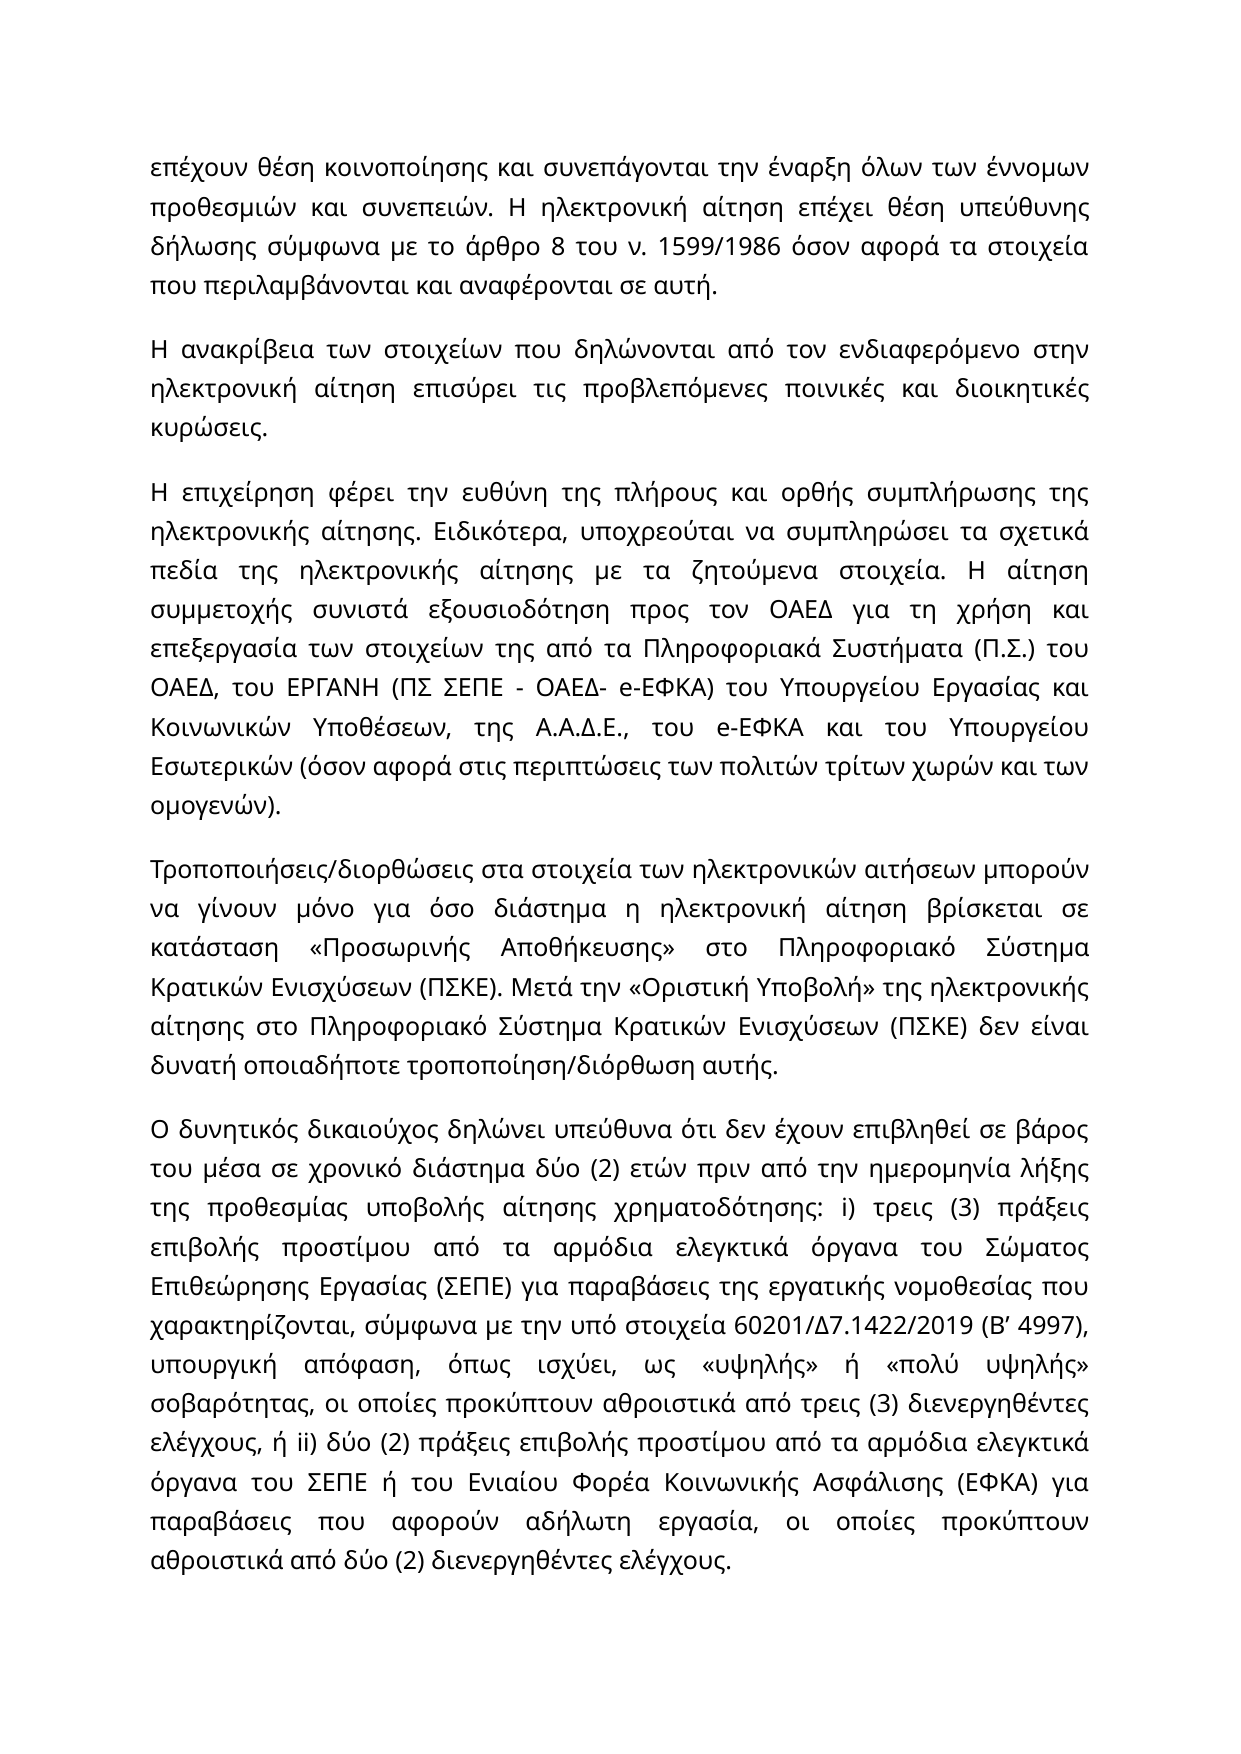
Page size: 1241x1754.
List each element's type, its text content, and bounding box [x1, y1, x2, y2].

text Ο δυνητικός δικαιούχος δηλώνει υπεύθυνα ότι δεν έχουν επιβληθεί σε βάρος του μέσα σε χρονικό διάστημα δύο (2) ετών πριν από την ημερομηνία λήξης της προθεσμίας υποβολής αίτησης χρηματοδότησης: i) τρεις (3) πράξεις επιβολής προστίμου από τα αρμόδια ελεγκτικά όργανα του Σώματος Επιθεώρησης Εργασίας (ΣΕΠΕ) για παραβάσεις της εργατικής νομοθεσίας που χαρακτηρίζονται, σύμφωνα με την υπό στοιχεία 60201/Δ7.1422/2019 (Β’ 4997), υπουργική απόφαση, όπως ισχύει, ως «υψηλής» ή «πολύ υψηλής» σοβαρότητας, οι οποίες προκύπτουν αθροιστικά από τρεις (3) διενεργηθέντες ελέγχους, ή ii) δύο (2) πράξεις επιβολής προστίμου από τα αρμόδια ελεγκτικά όργανα του ΣΕΠΕ ή του Ενιαίου Φορέα Κοινωνικής Ασφάλισης (ΕΦΚΑ) για παραβάσεις που αφορούν αδήλωτη εργασία, οι οποίες προκύπτουν αθροιστικά από δύο (2) διενεργηθέντες ελέγχους. [150, 1112, 1090, 1577]
text επέχουν θέση κοινοποίησης και συνεπάγονται την έναρξη όλων των έννομων προθεσμιών και συνεπειών. Η ηλεκτρονική αίτηση επέχει θέση υπεύθυνης δήλωσης σύμφωνα με το άρθρο 8 του ν. 1599/1986 όσον αφορά τα στοιχεία που περιλαμβάνονται και αναφέρονται σε αυτή. [150, 150, 1090, 302]
text Η ανακρίβεια των στοιχείων που δηλώνονται από τον ενδιαφερόμενο στην ηλεκτρονική αίτηση επισύρει τις προβλεπόμενες ποινικές και διοικητικές κυρώσεις. [150, 332, 1090, 444]
text Τροποποιήσεις/διορθώσεις στα στοιχεία των ηλεκτρονικών αιτήσεων μπορούν να γίνουν μόνο για όσο διάστημα η ηλεκτρονική αίτηση βρίσκεται σε κατάσταση «Προσωρινής Αποθήκευσης» στο Πληροφοριακό Σύστημα Κρατικών Ενισχύσεων (ΠΣΚΕ). Μετά την «Οριστική Υποβολή» της ηλεκτρονικής αίτησης στο Πληροφοριακό Σύστημα Κρατικών Ενισχύσεων (ΠΣΚΕ) δεν είναι δυνατή οποιαδήποτε τροποποίηση/διόρθωση αυτής. [150, 852, 1090, 1082]
text Η επιχείρηση φέρει την ευθύνη της πλήρους και ορθής συμπλήρωσης της ηλεκτρονικής αίτησης. Ειδικότερα, υποχρεούται να συμπληρώσει τα σχετικά πεδία της ηλεκτρονικής αίτησης με τα ζητούμενα στοιχεία. Η αίτηση συμμετοχής συνιστά εξουσιοδότηση προς τον ΟΑΕΔ για τη χρήση και επεξεργασία των στοιχείων της από τα Πληροφοριακά Συστήματα (Π.Σ.) του ΟΑΕΔ, του ΕΡΓΑΝΗ (ΠΣ ΣΕΠΕ - ΟΑΕΔ- e-ΕΦΚΑ) του Υπουργείου Εργασίας και Κοινωνικών Υποθέσεων, της Α.Α.Δ.Ε., του e-ΕΦΚΑ και του Υπουργείου Εσωτερικών (όσον αφορά στις περιπτώσεις των πολιτών τρίτων χωρών και των ομογενών). [150, 474, 1090, 822]
